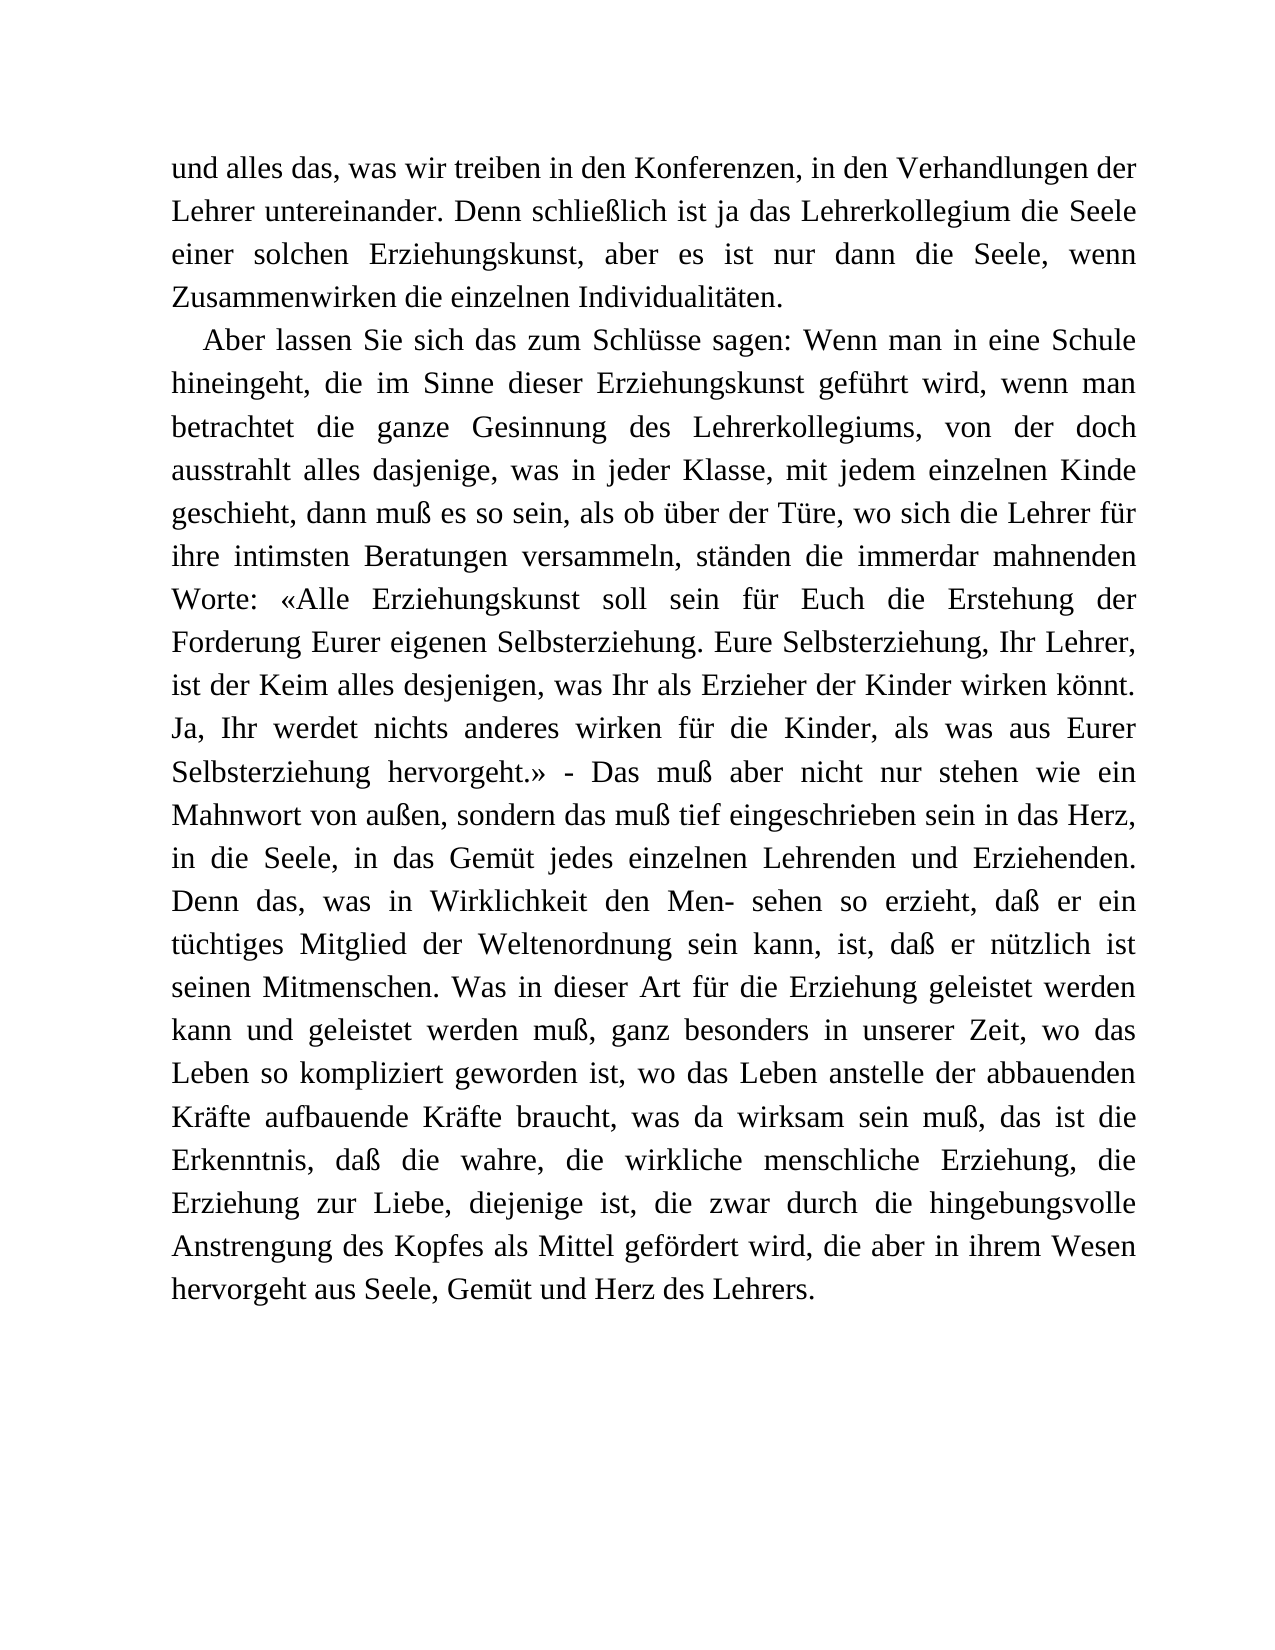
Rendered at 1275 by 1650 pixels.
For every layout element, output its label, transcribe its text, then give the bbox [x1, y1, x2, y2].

text und alles das, was wir treiben in den Konferenzen, in den Verhandlungen der Lehrer untereinander. Denn schließlich ist ja das Lehrerkollegium die Seele einer solchen Erziehungskunst, aber es ist nur dann die Seele, wenn Zusammenwirken die einzelnen Individualitäten. [171, 149, 1137, 314]
text Aber lassen Sie sich das zum Schlüsse sagen: Wenn man in eine Schule hineingeht, die im Sinne dieser Erziehungskunst geführt wird, wenn man betrachtet die ganze Gesinnung des Lehrerkollegiums, von der doch ausstrahlt alles dasjenige, was in jeder Klasse, mit jedem einzelnen Kinde geschieht, dann muß es so sein, als ob über der Türe, wo sich die Lehrer für ihre intimsten Beratungen versammeln, ständen die immerdar mahnenden Worte: «Alle Erziehungskunst soll sein für Euch die Erstehung der Forderung Eurer eigenen Selbsterziehung. Eure Selbsterziehung, Ihr Lehrer, ist der Keim alles desjenigen, was Ihr als Erzieher der Kinder wirken könnt. Ja, Ihr werdet nichts anderes wirken für die Kinder, als was aus Eurer Selbsterziehung hervorgeht.» - Das muß aber nicht nur stehen wie ein Mahnwort von außen, sondern das muß tief eingeschrieben sein in das Herz, in die Seele, in das Gemüt jedes einzelnen Lehrenden und Erziehenden. Denn das, was in Wirklichkeit den Men- sehen so erzieht, daß er ein tüchtiges Mitglied der Weltenordnung sein kann, ist, daß er nützlich ist seinen Mitmenschen. Was in dieser Art für die Erziehung geleistet werden kann und geleistet werden muß, ganz besonders in unserer Zeit, wo das Leben so kompliziert geworden ist, wo das Leben anstelle der abbauenden Kräfte aufbauende Kräfte braucht, was da wirksam sein muß, das ist die Erkenntnis, daß die wahre, die wirkliche menschliche Erziehung, die Erziehung zur Liebe, diejenige ist, die zwar durch die hingebungsvolle Anstrengung des Kopfes als Mittel gefördert wird, die aber in ihrem Wesen hervorgeht aus Seele, Gemüt und Herz des Lehrers. [171, 322, 1137, 1306]
